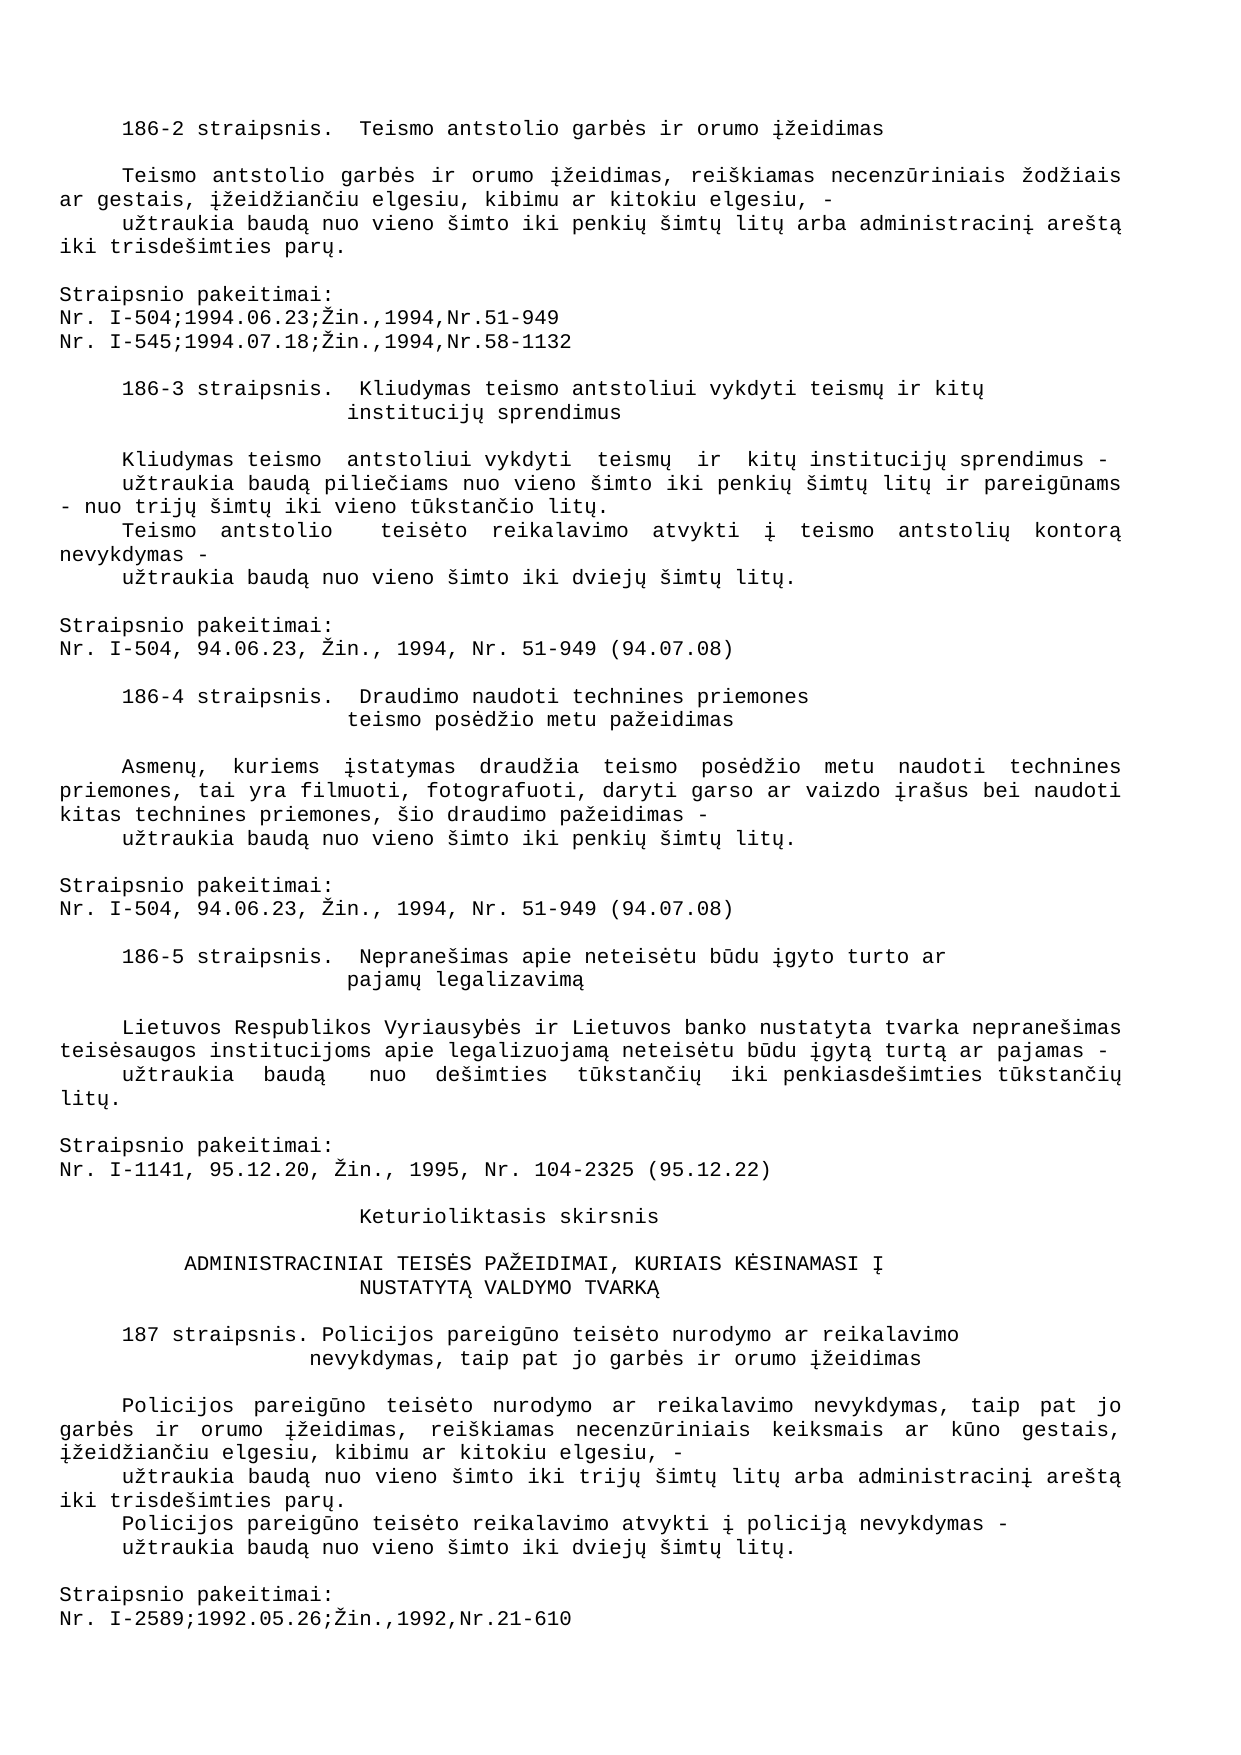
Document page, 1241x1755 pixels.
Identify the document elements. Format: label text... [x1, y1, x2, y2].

text užtraukia baudą nuo vieno šimto iki dviejų šimtų litų. [59, 567, 1122, 591]
text užtraukia baudą nuo vieno šimto iki penkių šimtų litų. [59, 827, 1122, 851]
text užtraukia baudą nuo dešimties tūkstančių iki penkiasdešimties tūkstančių litų. [59, 1064, 1122, 1111]
text institucijų sprendimus [59, 402, 1122, 426]
text Lietuvos Respublikos Vyriausybės ir Lietuvos banko nustatyta tvarka nepranešimas teisėsaugos institucijoms apie legalizuojamą neteisėtu būdu įgytą turtą ar pajamas - [59, 1017, 1122, 1064]
text 187 straipsnis. Policijos pareigūno teisėto nurodymo ar reikalavimo [59, 1324, 1122, 1348]
text Straipsnio pakeitimai: [59, 615, 1122, 638]
text Nr. I-504, 94.06.23, Žin., 1994, Nr. 51-949 (94.07.08) [59, 638, 1122, 662]
text 186-4 straipsnis. Draudimo naudoti technines priemones [59, 686, 1122, 709]
text Policijos pareigūno teisėto nurodymo ar reikalavimo nevykdymas, taip pat jo garbės ir orumo įžeidimas, reiškiamas necenzūriniais keiksmais ar kūno gestais, įžeidžiančiu elgesiu, kibimu ar kitokiu elgesiu, - [59, 1395, 1122, 1466]
text teismo posėdžio metu pažeidimas [59, 709, 1122, 733]
text Keturioliktasis skirsnis [59, 1206, 1122, 1229]
text Nr. I-504;1994.06.23;Žin.,1994,Nr.51-949 [59, 307, 1122, 331]
text Straipsnio pakeitimai: [59, 875, 1122, 898]
text 186-3 straipsnis. Kliudymas teismo antstoliui vykdyti teismų ir kitų [59, 378, 1122, 402]
text Straipsnio pakeitimai: [59, 1135, 1122, 1158]
text Nr. I-504, 94.06.23, Žin., 1994, Nr. 51-949 (94.07.08) [59, 898, 1122, 922]
text NUSTATYTĄ VALDYMO TVARKĄ [59, 1277, 1122, 1300]
text Nr. I-1141, 95.12.20, Žin., 1995, Nr. 104-2325 (95.12.22) [59, 1158, 1122, 1182]
text Straipsnio pakeitimai: [59, 284, 1122, 307]
text nevykdymas, taip pat jo garbės ir orumo įžeidimas [59, 1348, 1122, 1371]
text Policijos pareigūno teisėto reikalavimo atvykti į policiją nevykdymas - [59, 1513, 1122, 1537]
text 186-2 straipsnis. Teismo antstolio garbės ir orumo įžeidimas [59, 118, 1122, 142]
text 186-5 straipsnis. Nepranešimas apie neteisėtu būdu įgyto turto ar [59, 946, 1122, 969]
text Straipsnio pakeitimai: [59, 1584, 1122, 1608]
text Teismo antstolio teisėto reikalavimo atvykti į teismo antstolių kontorą nevykdymas - [59, 520, 1122, 567]
text Asmenų, kuriems įstatymas draudžia teismo posėdžio metu naudoti technines priemones, tai yra filmuoti, fotografuoti, daryti garso ar vaizdo įrašus bei naudoti kitas technines priemones, šio draudimo pažeidimas - [59, 757, 1122, 827]
text užtraukia baudą nuo vieno šimto iki penkių šimtų litų arba administracinį areštą iki trisdešimties parų. [59, 213, 1122, 260]
text užtraukia baudą nuo vieno šimto iki trijų šimtų litų arba administracinį areštą iki trisdešimties parų. [59, 1466, 1122, 1513]
text Kliudymas teismo antstoliui vykdyti teismų ir kitų institucijų sprendimus - [59, 449, 1122, 473]
text užtraukia baudą piliečiams nuo vieno šimto iki penkių šimtų litų ir pareigūnams - nuo trijų šimtų iki vieno tūkstančio litų. [59, 473, 1122, 520]
text ADMINISTRACINIAI TEISĖS PAŽEIDIMAI, KURIAIS KĖSINAMASI Į [59, 1253, 1122, 1277]
text Nr. I-545;1994.07.18;Žin.,1994,Nr.58-1132 [59, 331, 1122, 354]
text pajamų legalizavimą [59, 969, 1122, 993]
text Nr. I-2589;1992.05.26;Žin.,1992,Nr.21-610 [59, 1608, 1122, 1631]
text užtraukia baudą nuo vieno šimto iki dviejų šimtų litų. [59, 1537, 1122, 1561]
text Teismo antstolio garbės ir orumo įžeidimas, reiškiamas necenzūriniais žodžiais ar gestais, įžeidžiančiu elgesiu, kibimu ar kitokiu elgesiu, - [59, 165, 1122, 213]
